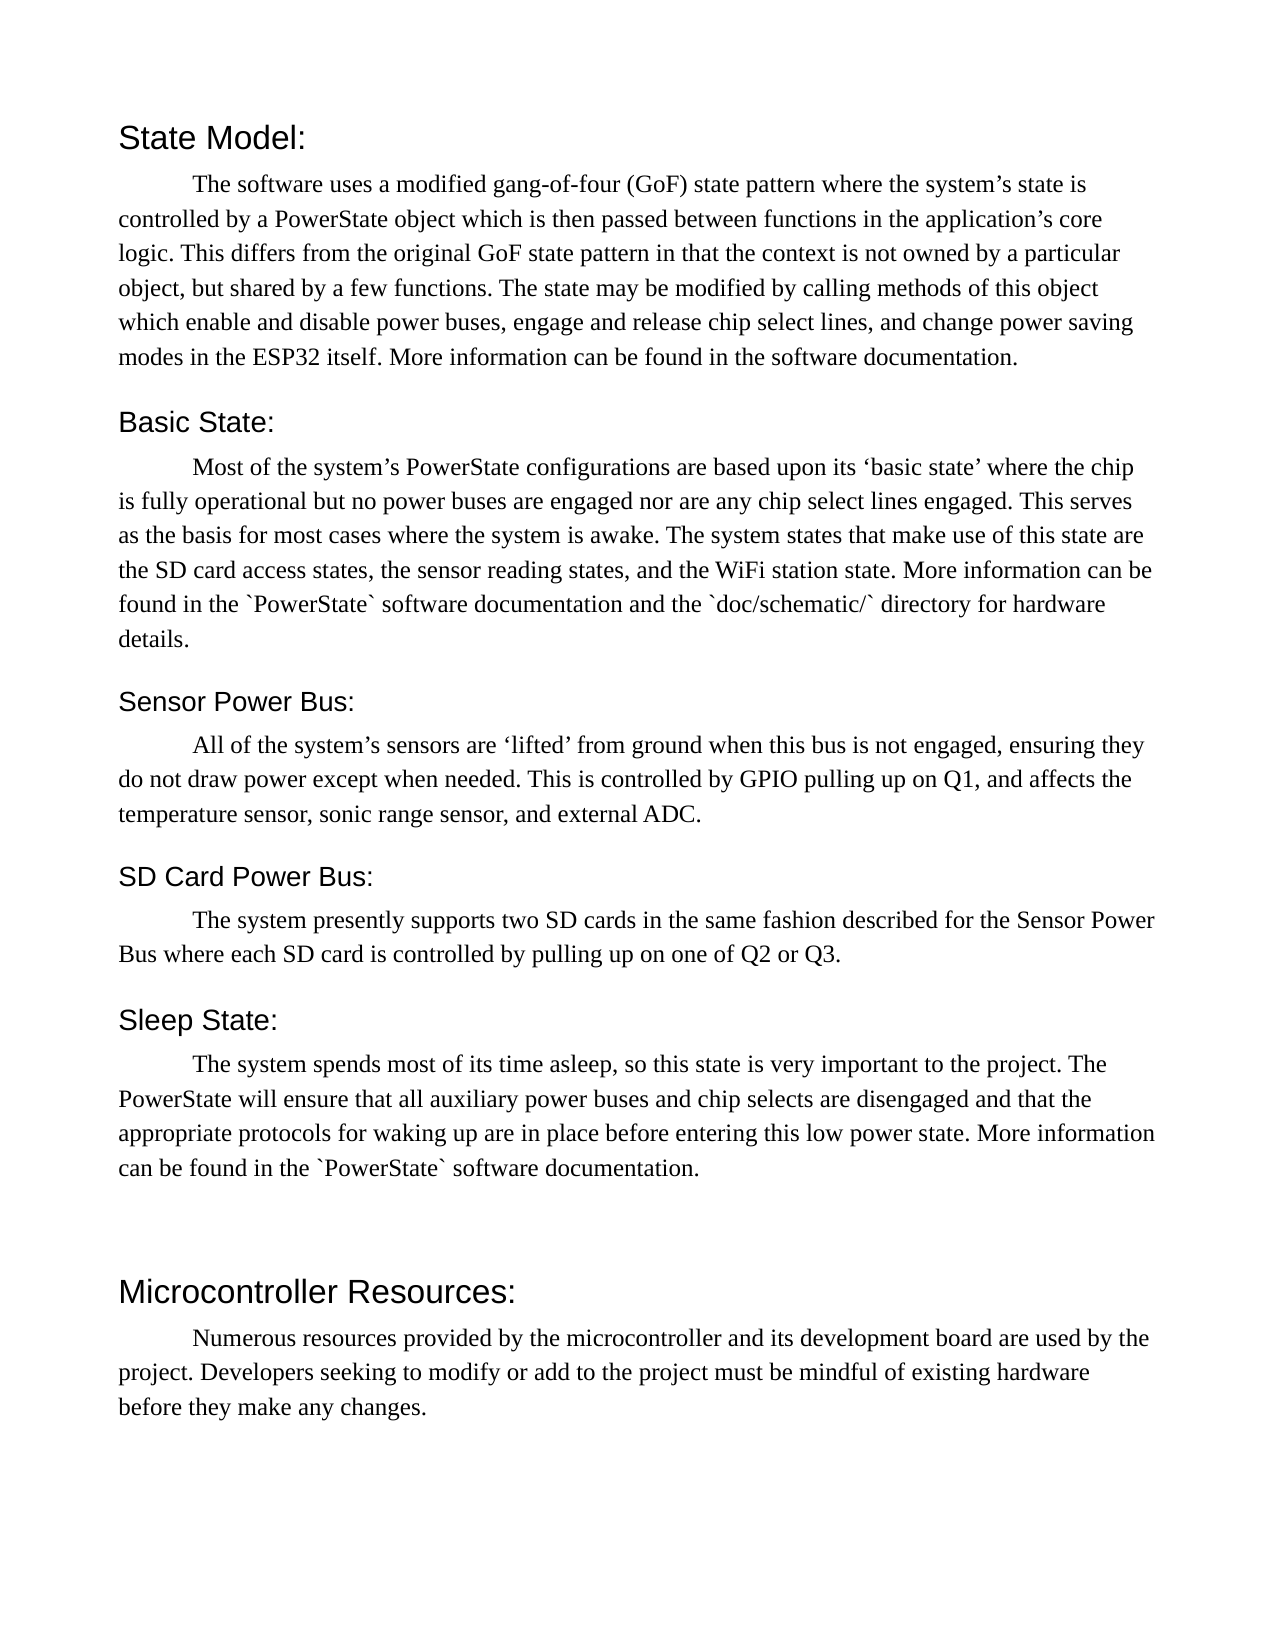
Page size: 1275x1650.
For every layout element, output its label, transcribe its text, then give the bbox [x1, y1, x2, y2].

text All of the system’s sensors are ‘lifted’ from ground when this bus is not engaged, ensuring they do not draw power except when needed. This is controlled by GPIO pulling up on Q1, and affects the temperature sensor, sonic range sensor, and external ADC. [118, 730, 1157, 828]
text The system spends most of its time asleep, so this state is very important to the project. The PowerState will ensure that all auxiliary power buses and chip selects are disengaged and that the appropriate protocols for waking up are in place before entering this low power state. More information can be found in the `PowerState` software documentation. [118, 1049, 1157, 1181]
subtitle Sensor Power Bus: [118, 686, 1157, 717]
subtitle Sleep State: [118, 1003, 1157, 1037]
subtitle State Model: [118, 118, 1157, 157]
subtitle Basic State: [118, 405, 1157, 439]
text Most of the system’s PowerState configurations are based upon its ‘basic state’ where the chip is fully operational but no power buses are engaged nor are any chip select lines engaged. This serves as the basis for most cases where the system is awake. The system states that make use of this state are the SD card access states, the sensor reading states, and the WiFi station state. More information can be found in the `PowerState` software documentation and the `doc/schematic/` directory for hardware details. [118, 452, 1157, 653]
subtitle SD Card Power Bus: [118, 860, 1157, 892]
subtitle Microcontroller Resources: [118, 1272, 1157, 1310]
text The system presently supports two SD cards in the same fashion described for the Sensor Power Bus where each SD card is controlled by pulling up on one of Q2 or Q3. [118, 905, 1157, 968]
text Numerous resources provided by the microcontroller and its development board are used by the project. Developers seeking to modify or add to the project must be mindful of existing hardware before they make any changes. [118, 1323, 1157, 1420]
text The software uses a modified gang-of-four (GoF) state pattern where the system’s state is controlled by a PowerState object which is then passed between functions in the application’s core logic. This differs from the original GoF state pattern in that the context is not owned by a particular object, but shared by a few functions. The state may be modified by calling methods of this object which enable and disable power buses, engage and release chip select lines, and change power saving modes in the ESP32 itself. More information can be found in the software documentation. [118, 169, 1157, 370]
